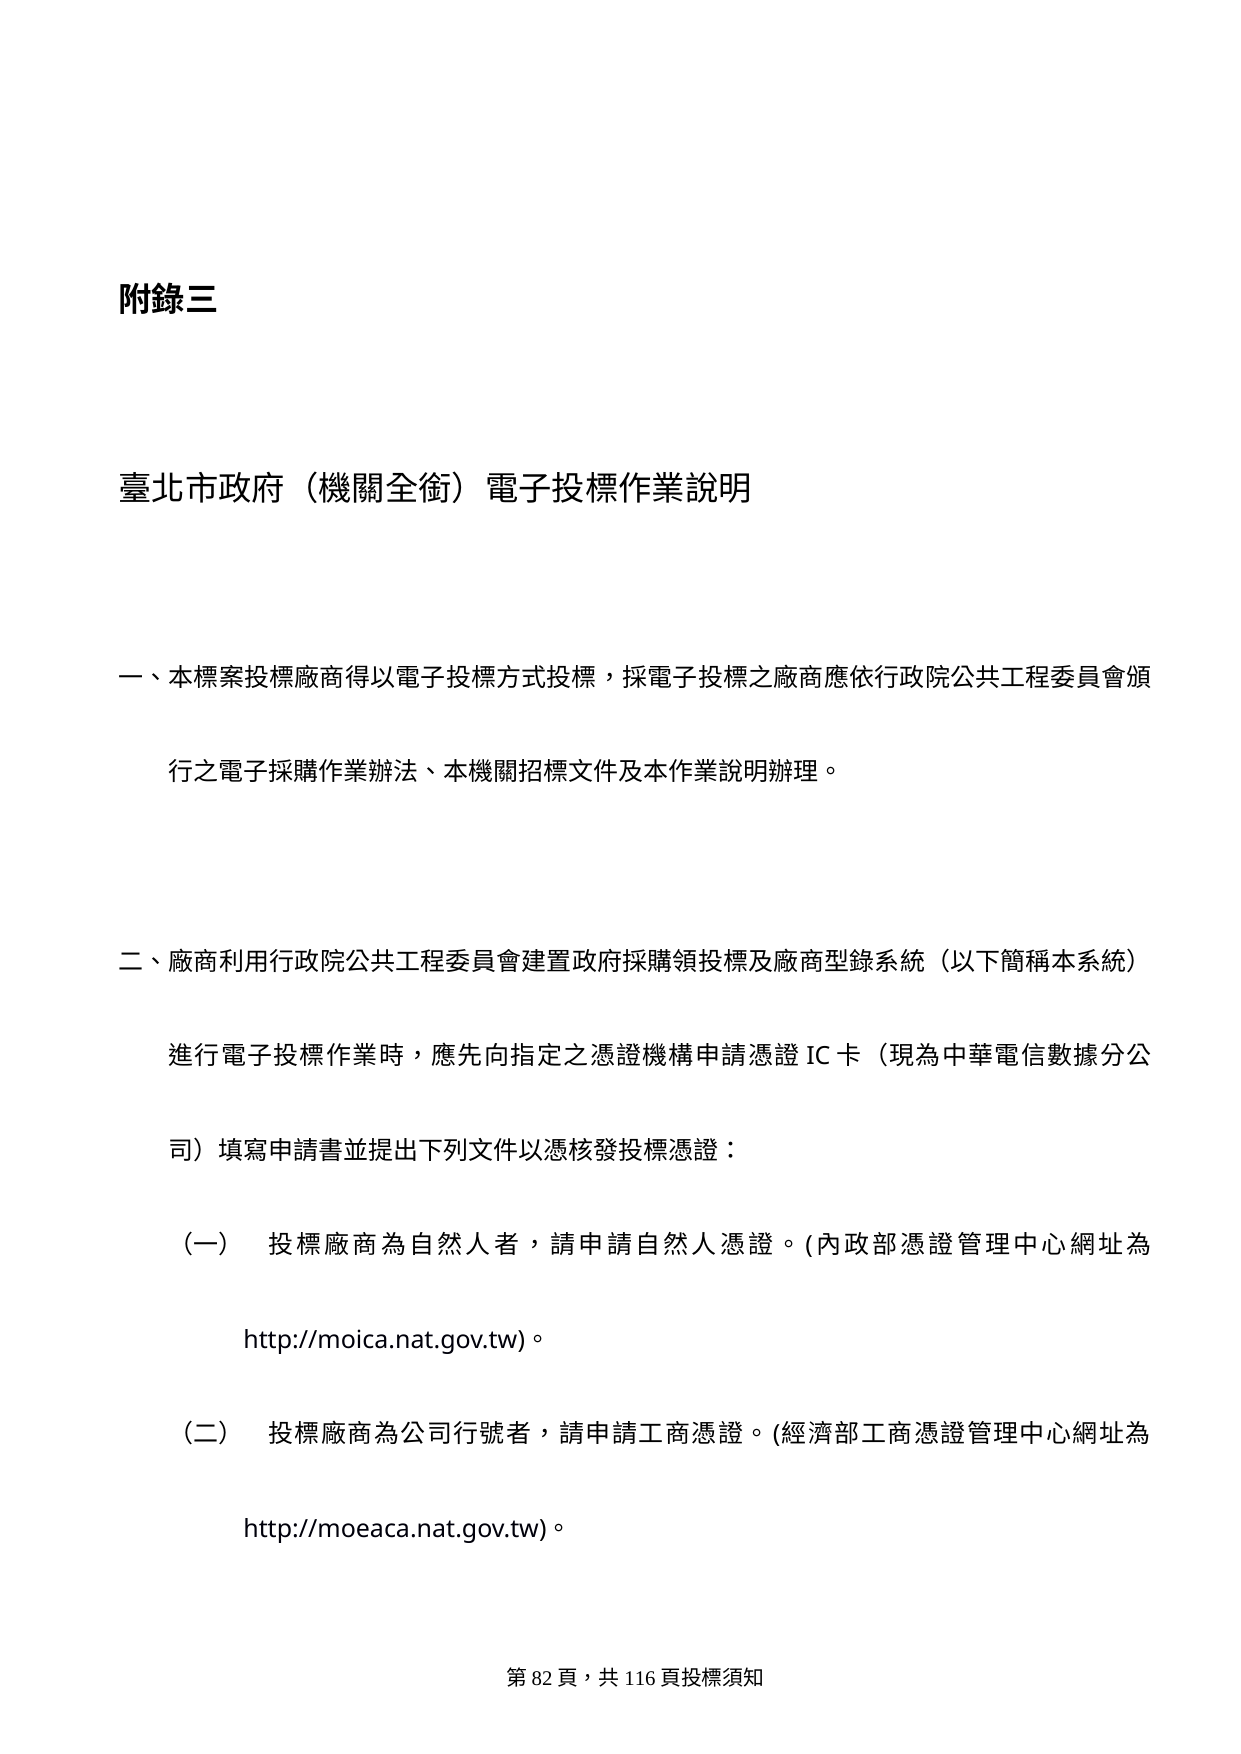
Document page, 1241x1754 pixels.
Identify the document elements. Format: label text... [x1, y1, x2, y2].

text 二、廠商利用行政院公共工程委員會建置政府採購領投標及廠商型錄系統（以下簡稱本系統）進行電子投標作業時，應先向指定之憑證機構申請憑證IC卡（現為中華電信數據分公司）填寫申請書並提出下列文件以憑核發投標憑證： [118, 877, 1152, 1161]
list 投標廠商為公司行號者，請申請工商憑證。(經濟部工商憑證管理中心網址為http://moeaca.nat.gov.tw)。 [168, 1350, 1152, 1539]
text 一、本標案投標廠商得以電子投標方式投標，採電子投標之廠商應依行政院公共工程委員會頒行之電子採購作業辦法、本機關招標文件及本作業說明辦理。 [118, 593, 1152, 782]
text 臺北市政府（機關全銜）電子投標作業說明 [118, 404, 1152, 499]
text 附錄三 [118, 215, 1152, 309]
list 投標廠商為自然人者，請申請自然人憑證。(內政部憑證管理中心網址為http://moica.nat.gov.tw)。 [168, 1161, 1152, 1350]
